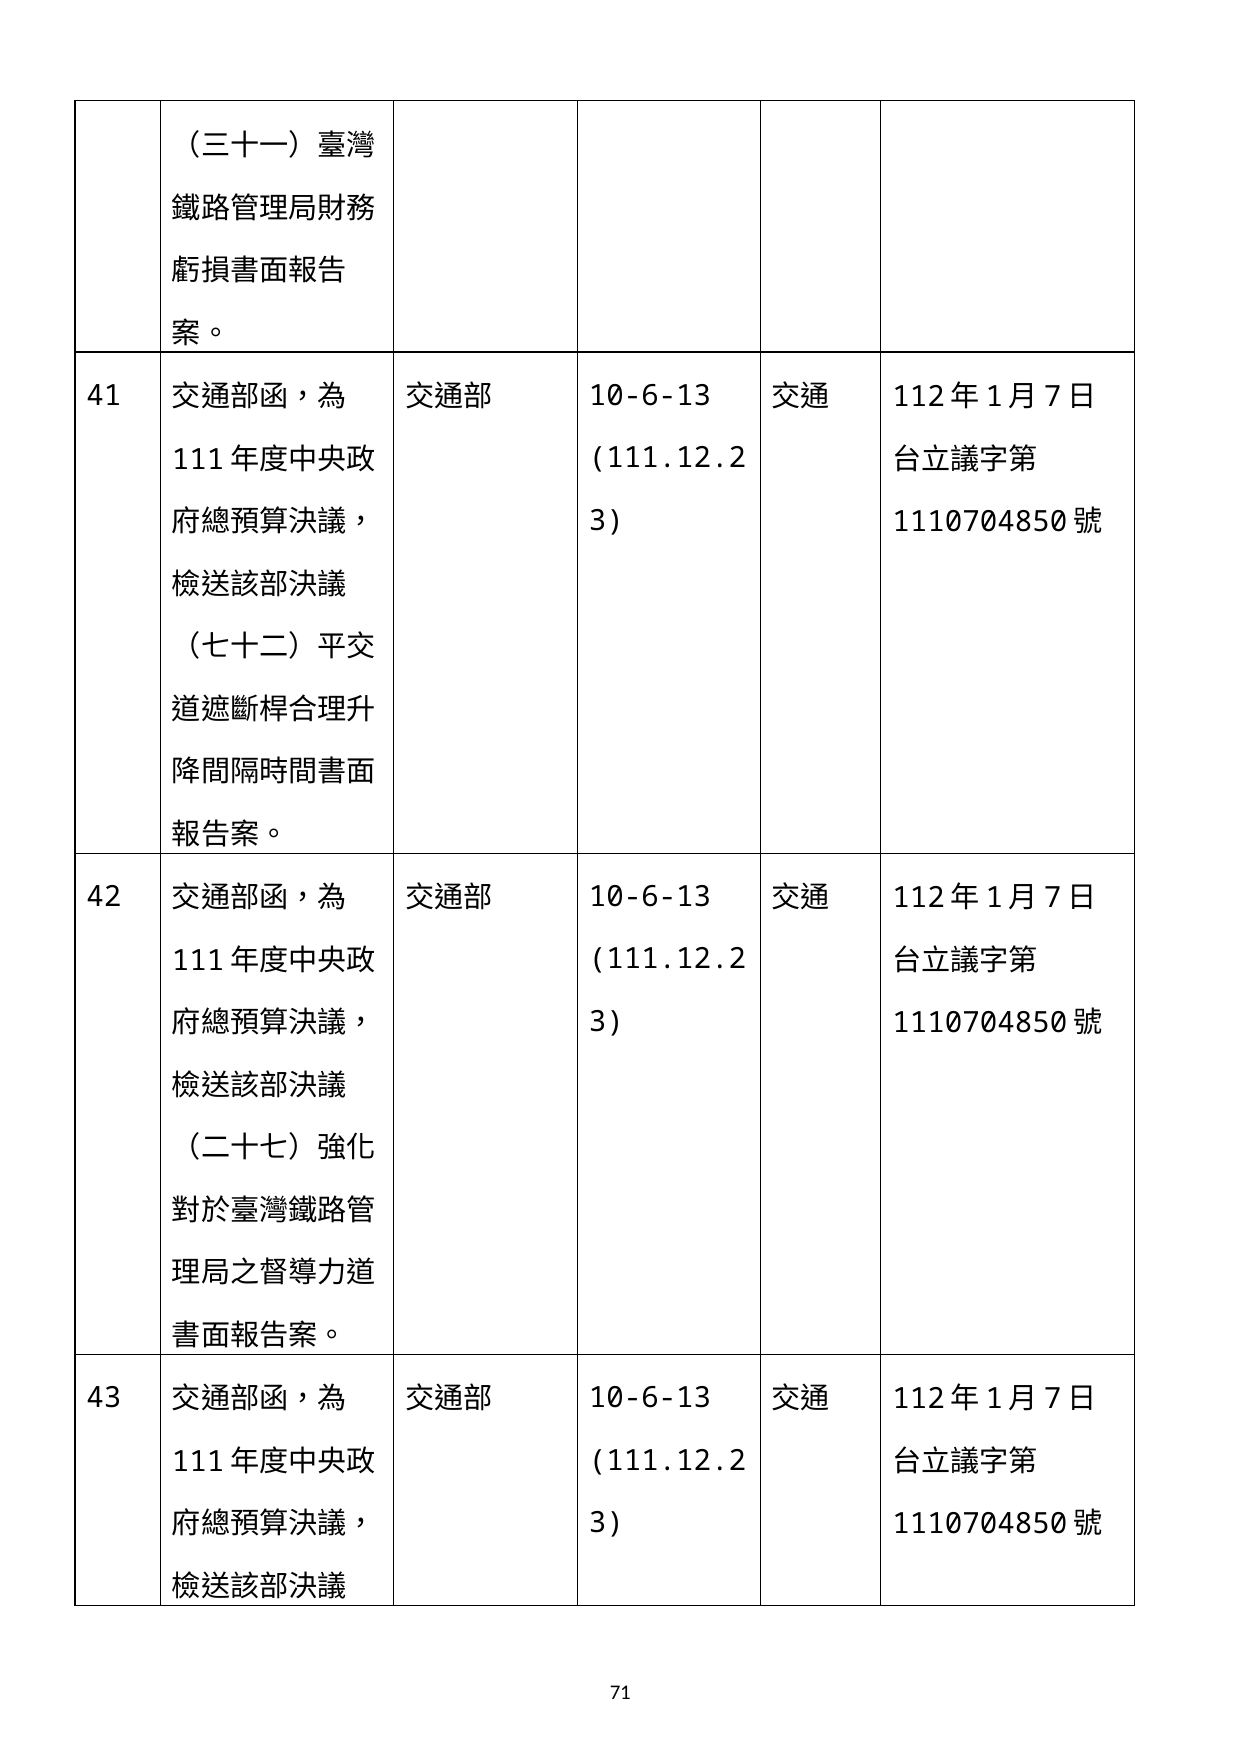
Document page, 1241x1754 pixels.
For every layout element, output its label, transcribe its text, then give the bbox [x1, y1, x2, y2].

table_cell 交通 [761, 854, 880, 1353]
table_cell 交通部 [394, 1355, 577, 1604]
table_cell 交通部函，為111年度中央政府總預算決議，檢送該部決議 [161, 1355, 393, 1604]
table_cell （三十一）臺灣鐵路管理局財務虧損書面報告案。 [161, 101, 393, 351]
table_cell 交通部函，為111年度中央政府總預算決議，檢送該部決議（七十二）平交道遮斷桿合理升降間隔時間書面報告案。 [161, 353, 393, 852]
table_cell 交通部 [394, 353, 577, 852]
table_cell 交通 [761, 353, 880, 852]
table_cell 41 [76, 353, 160, 852]
table_cell 112年1月7日 台立議字第1110704850號 [881, 353, 1134, 852]
table_cell [76, 101, 160, 351]
table_cell 43 [76, 1355, 160, 1604]
table_cell 交通 [761, 1355, 880, 1604]
table_cell 10-6-13 (111.12.23) [578, 1355, 760, 1604]
table_cell [761, 101, 880, 351]
table_cell [394, 101, 577, 351]
table_cell 10-6-13 (111.12.23) [578, 353, 760, 852]
table_cell [578, 101, 760, 351]
table_cell 交通部函，為111年度中央政府總預算決議，檢送該部決議（二十七）強化對於臺灣鐵路管理局之督導力道書面報告案。 [161, 854, 393, 1353]
table_cell [881, 101, 1134, 351]
table_cell 112年1月7日 台立議字第1110704850號 [881, 854, 1134, 1353]
table_cell 10-6-13 (111.12.23) [578, 854, 760, 1353]
table_cell 交通部 [394, 854, 577, 1353]
table_cell 42 [76, 854, 160, 1353]
table_cell 112年1月7日 台立議字第1110704850號 [881, 1355, 1134, 1604]
